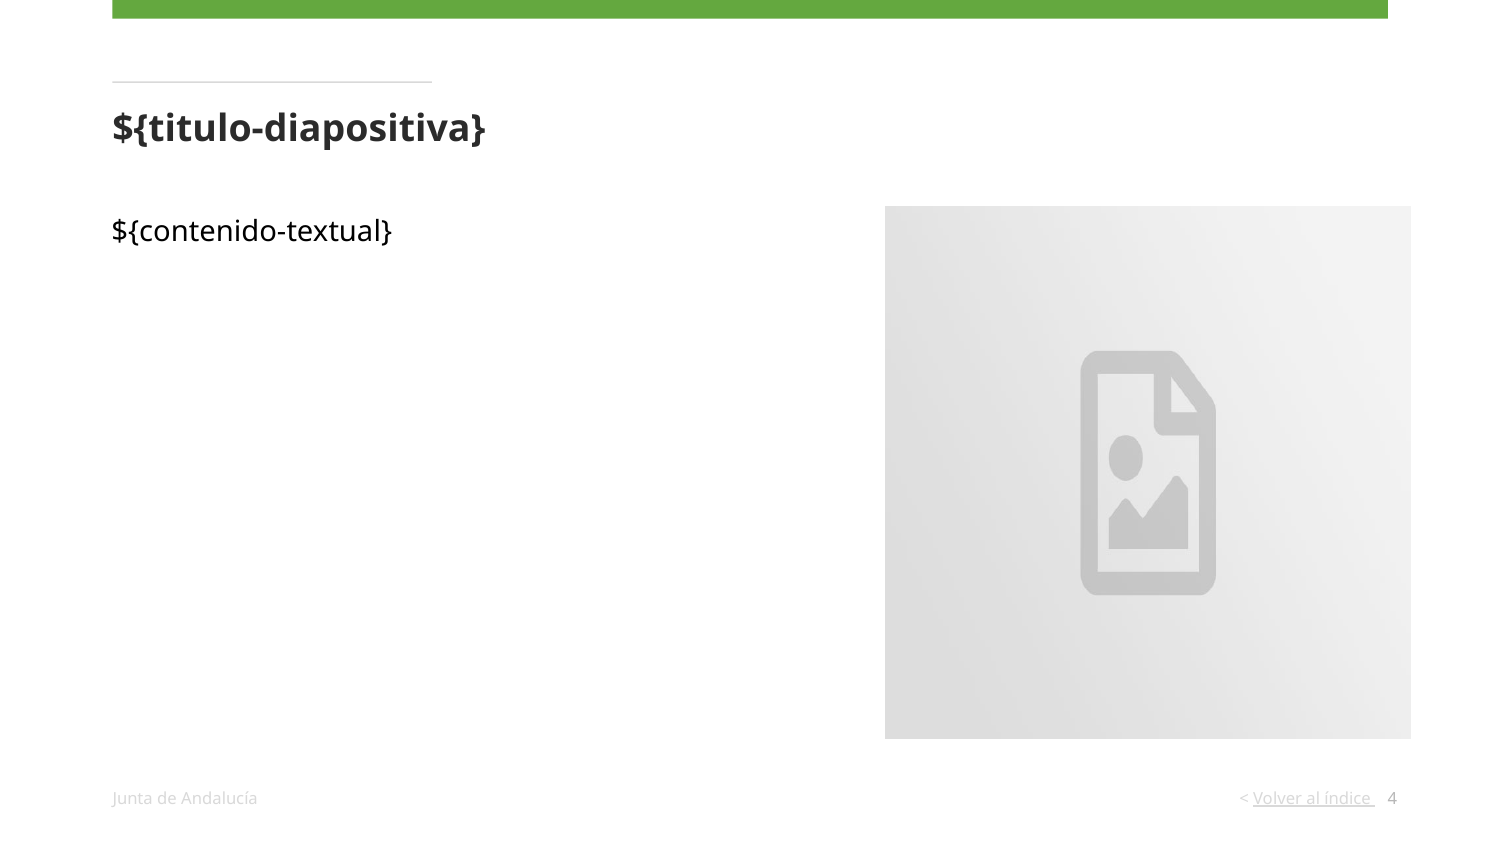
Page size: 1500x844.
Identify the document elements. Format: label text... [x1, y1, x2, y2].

text_box < Volver al índice [989, 787, 1376, 821]
picture [885, 206, 1411, 739]
text_box ${titulo-diapositiva} [112, 104, 597, 206]
text_box ${contenido-textual} [111, 206, 856, 731]
slide_number [1387, 787, 1478, 844]
text_box [112, 0, 1388, 19]
